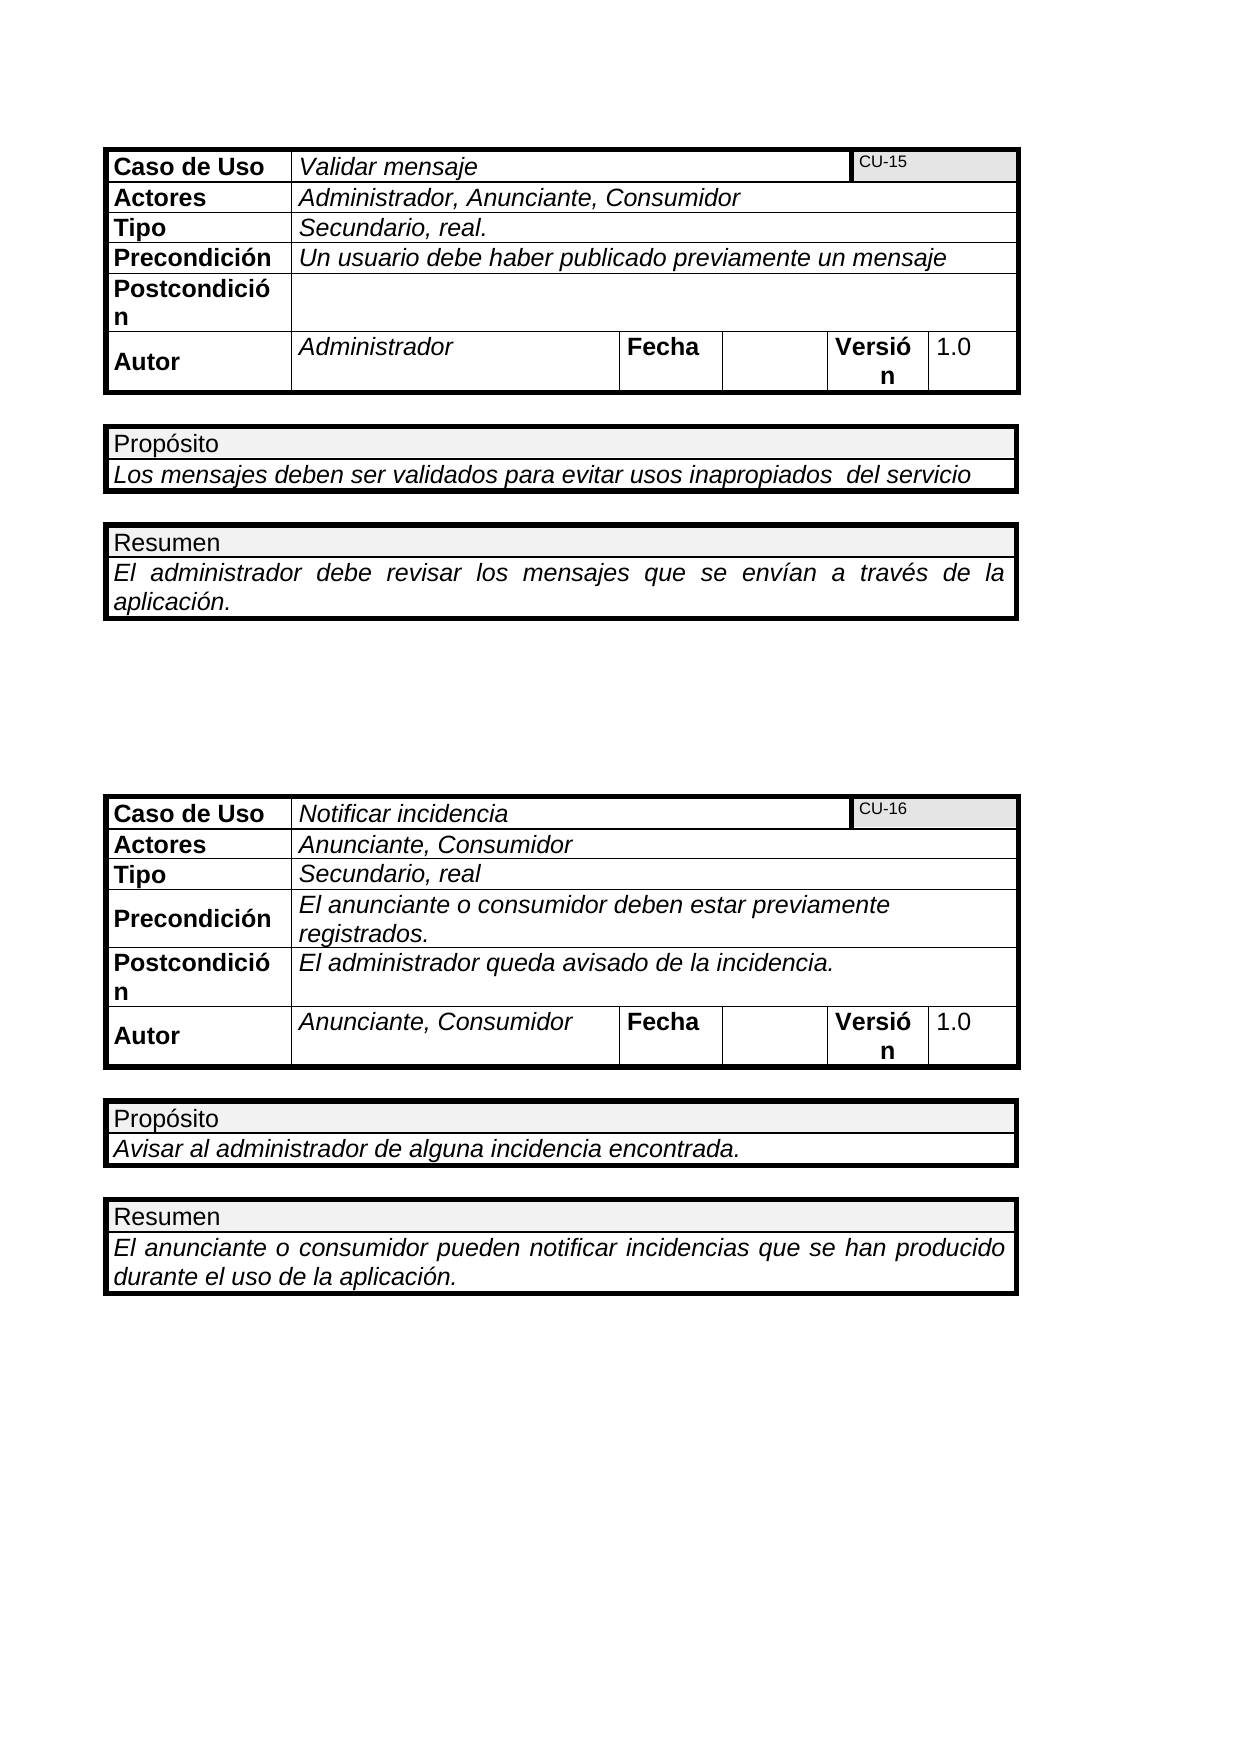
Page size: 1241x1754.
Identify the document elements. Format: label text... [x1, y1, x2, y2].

table_cell Actores [109, 183, 291, 212]
table_header Caso de Uso [109, 152, 291, 181]
table_cell Secundario, real. [292, 213, 1016, 242]
table_header Resumen [109, 1202, 1014, 1231]
table_header Validar mensaje [292, 152, 849, 181]
table_header CU-16 [854, 799, 1016, 827]
table_cell Fecha [620, 1007, 722, 1064]
table_cell Administrador [292, 332, 619, 389]
table_cell Autor [109, 332, 291, 389]
table_header Resumen [109, 528, 1014, 556]
table_cell El anunciante o consumidor deben estar previamente registrados. [292, 890, 1016, 947]
table_cell Postcondición [109, 274, 291, 331]
table_cell Tipo [109, 859, 291, 889]
table_cell [723, 332, 827, 389]
table_cell Administrador, Anunciante, Consumidor [292, 183, 1016, 212]
table_cell Precondición [109, 243, 291, 272]
table_cell 1.0 [929, 332, 1016, 389]
table_cell Avisar al administrador de alguna incidencia encontrada. [109, 1134, 1014, 1163]
table_cell Un usuario debe haber publicado previamente un mensaje [292, 243, 1016, 272]
table_cell [723, 1007, 827, 1064]
table_cell [292, 274, 1016, 331]
table_cell Anunciante, Consumidor [292, 830, 1016, 858]
table_cell Tipo [109, 213, 291, 242]
table_header Notificar incidencia [292, 799, 849, 827]
table_cell Los mensajes deben ser validados para evitar usos inapropiados del servicio [109, 460, 1014, 488]
table_cell El anunciante o consumidor pueden notificar incidencias que se han producido durante el uso de la aplicación. [109, 1233, 1014, 1291]
table_cell Versión [828, 332, 928, 389]
table_cell Anunciante, Consumidor [292, 1007, 619, 1064]
table_cell Precondición [109, 890, 291, 947]
table_header Propósito [109, 1104, 1014, 1132]
table_header Caso de Uso [109, 799, 291, 827]
table_cell 1.0 [929, 1007, 1016, 1064]
table_cell Secundario, real [292, 859, 1016, 889]
table_cell Actores [109, 830, 291, 858]
table_cell Fecha [620, 332, 722, 389]
table_cell El administrador queda avisado de la incidencia. [292, 948, 1016, 1006]
table_cell Versión [828, 1007, 928, 1064]
table_header Propósito [109, 429, 1014, 457]
table_cell Autor [109, 1007, 291, 1064]
table_cell Postcondición [109, 948, 291, 1006]
table_header CU-15 [854, 152, 1016, 181]
table_cell El administrador debe revisar los mensajes que se envían a través de la aplicación. [109, 558, 1014, 616]
